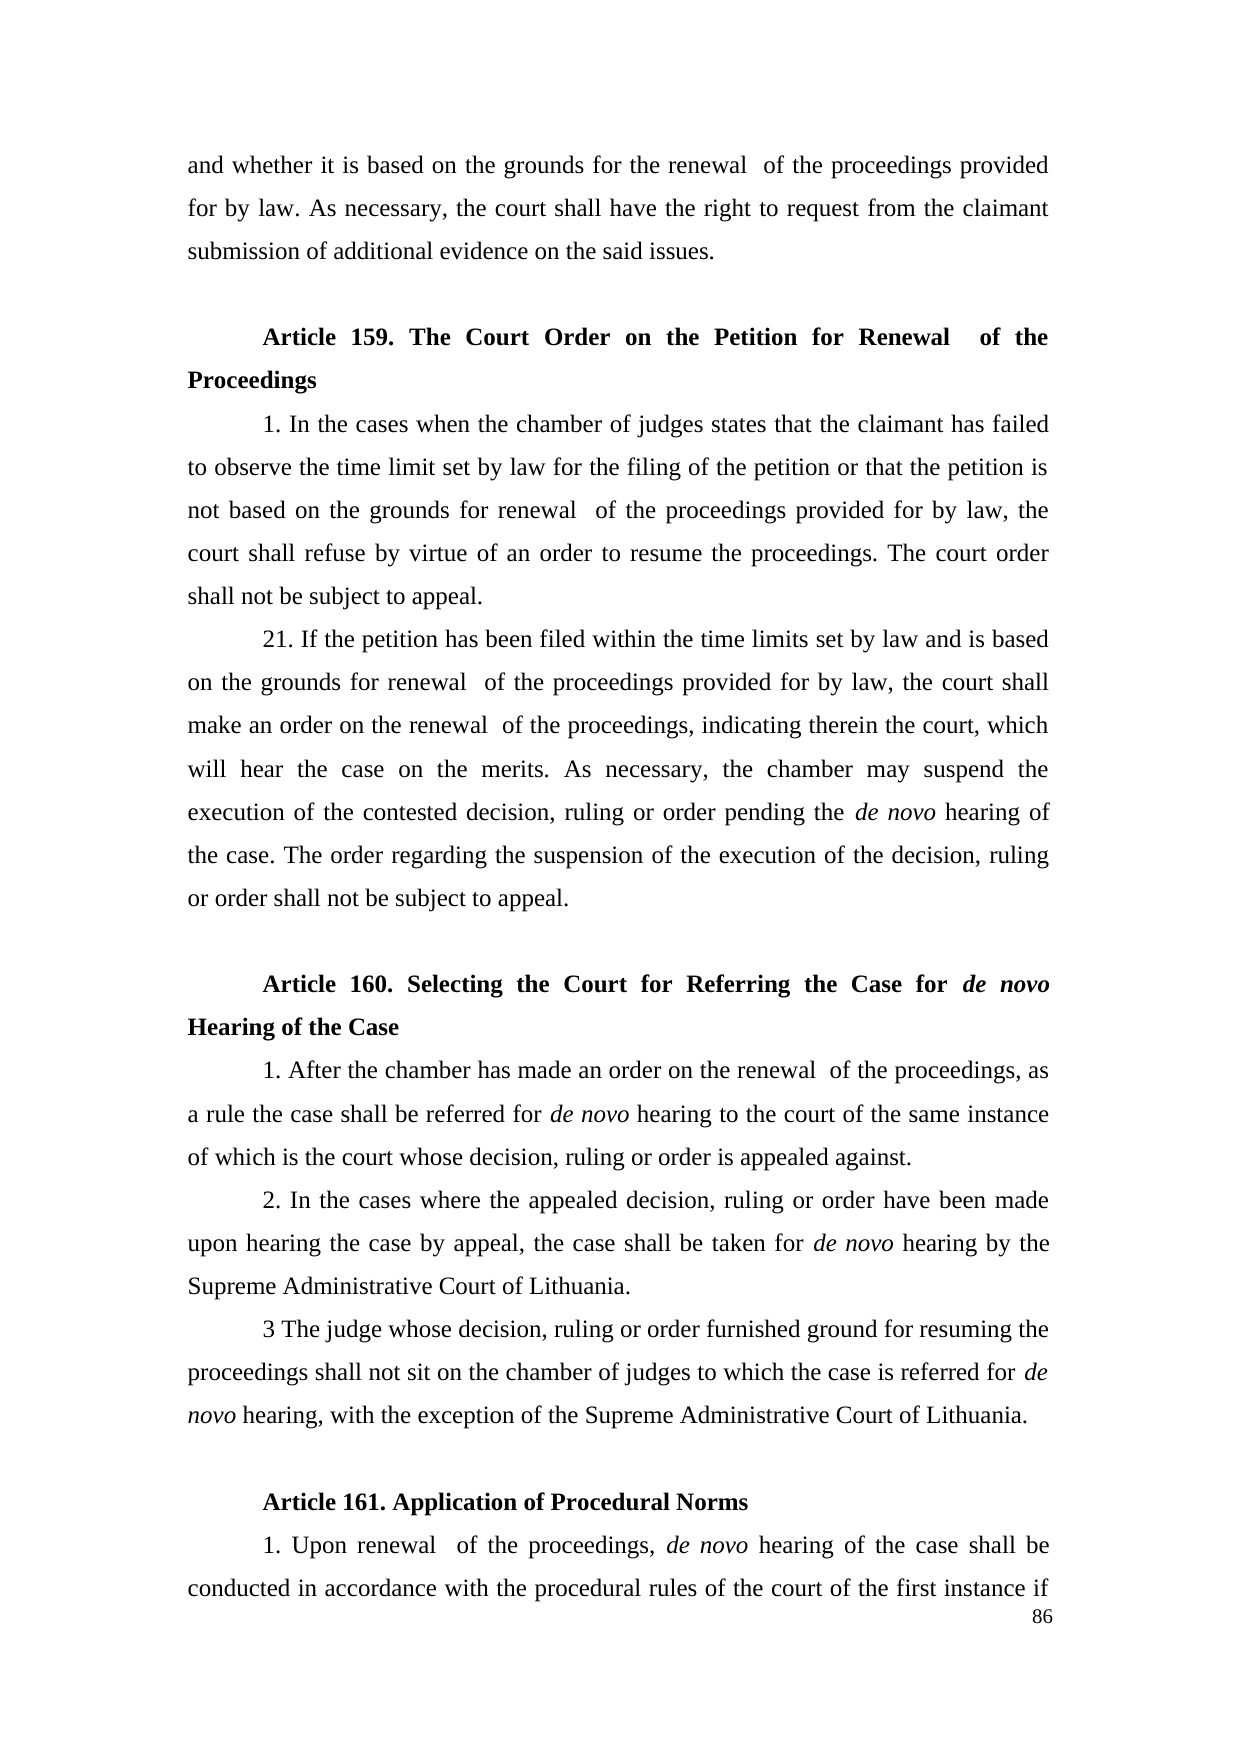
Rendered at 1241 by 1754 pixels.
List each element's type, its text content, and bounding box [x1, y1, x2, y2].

text Article 161. Application of Procedural Norms [187, 1487, 1050, 1516]
text and whether it is based on the grounds for the renewal of the proceedings provided for by law. As necessary, the court shall have the right to request from the claimant submission of additional evidence on the said issues. [187, 150, 1050, 265]
text 1. Upon renewal of the proceedings, de novo hearing of the case shall be conducted in accordance with the procedural rules of the court of the first instance if [187, 1530, 1050, 1602]
text 2. In the cases where the appealed decision, ruling or order have been made upon hearing the case by appeal, the case shall be taken for de novo hearing by the Supreme Administrative Court of Lithuania. [187, 1185, 1050, 1300]
text 3 The judge whose decision, ruling or order furnished ground for resuming the proceedings shall not sit on the chamber of judges to which the case is referred for de novo hearing, with the exception of the Supreme Administrative Court of Lithuania. [187, 1314, 1050, 1429]
text 1. After the chamber has made an order on the renewal of the proceedings, as a rule the case shall be referred for de novo hearing to the court of the same instance of which is the court whose decision, ruling or order is appealed against. [187, 1056, 1050, 1171]
text Article 159. The Court Order on the Petition for Renewal of the Proceedings [187, 322, 1050, 394]
text 21. If the petition has been filed within the time limits set by law and is based on the grounds for renewal of the proceedings provided for by law, the court shall make an order on the renewal of the proceedings, indicating therein the court, which will hear the case on the merits. As necessary, the chamber may suspend the execution of the contested decision, ruling or order pending the de novo hearing of the case. The order regarding the suspension of the execution of the decision, ruling or order shall not be subject to appeal. [187, 624, 1050, 912]
text Article 160. Selecting the Court for Referring the Case for de novo Hearing of the Case [187, 969, 1050, 1041]
text 1. In the cases when the chamber of judges states that the claimant has failed to observe the time limit set by law for the filing of the petition or that the petition is not based on the grounds for renewal of the proceedings provided for by law, the court shall refuse by virtue of an order to resume the proceedings. The court order shall not be subject to appeal. [187, 409, 1050, 610]
